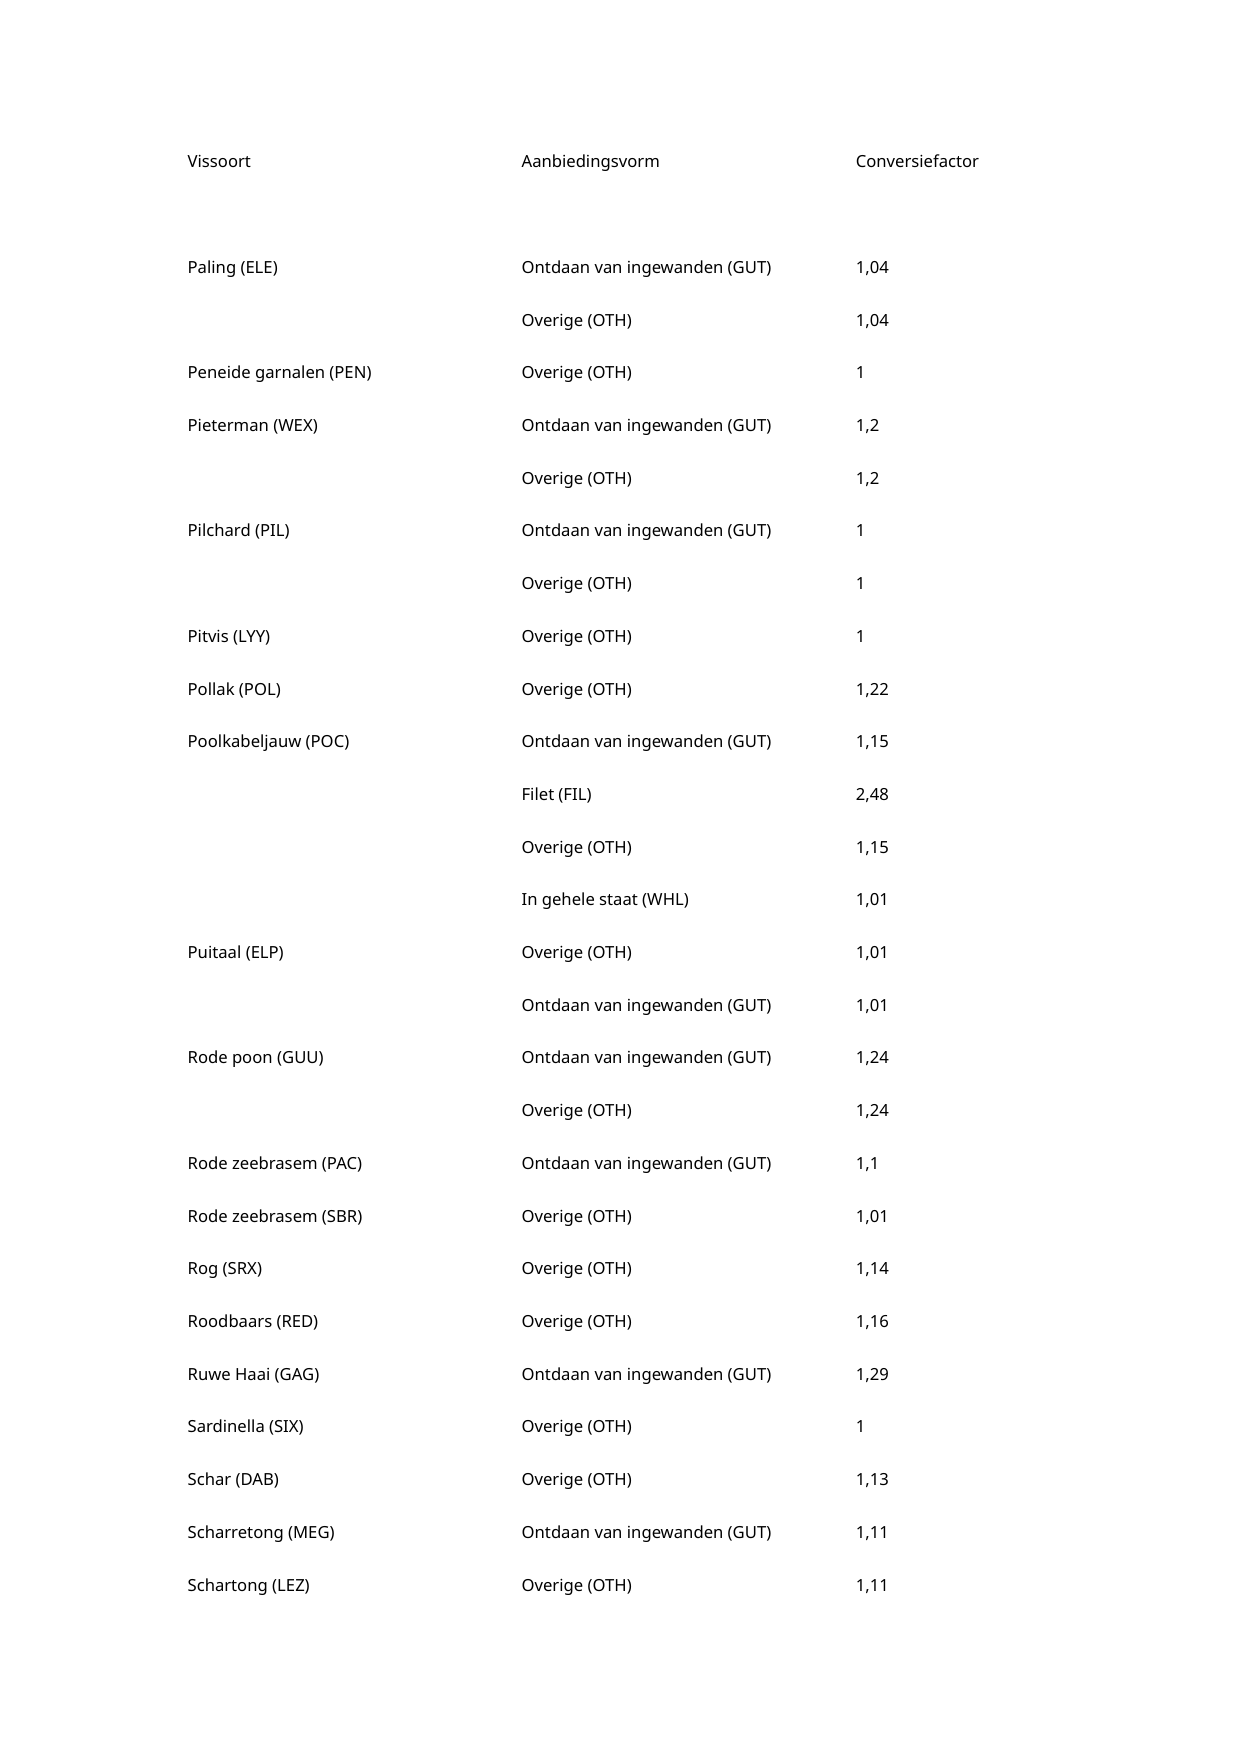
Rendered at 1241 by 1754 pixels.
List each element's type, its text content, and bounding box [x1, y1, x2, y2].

table_cell 2,48 [856, 783, 1053, 835]
table_cell 1 [856, 624, 1053, 677]
table_cell In gehele staat (WHL) [521, 888, 856, 941]
table_cell Rode zeebrasem (PAC) [188, 1151, 521, 1204]
table_cell Filet (FIL) [521, 783, 856, 835]
table_cell 1,04 [856, 255, 1053, 308]
table_cell Rode poon (GUU) [188, 1046, 521, 1151]
table_cell Roodbaars (RED) [188, 1310, 521, 1362]
table_cell 1,15 [856, 835, 1053, 888]
table_cell Ontdaan van ingewanden (GUT) [521, 1520, 856, 1573]
table_cell 1,01 [856, 993, 1053, 1046]
table_cell Pollak (POL) [188, 677, 521, 730]
table_cell Overige (OTH) [521, 308, 856, 361]
table_header Vissoort [188, 150, 521, 203]
table_cell Pieterman (WEX) [188, 414, 521, 519]
table_cell 1,01 [856, 1204, 1053, 1257]
table_cell Pitvis (LYY) [188, 624, 521, 677]
table_cell [521, 203, 856, 255]
table_cell Overige (OTH) [521, 1257, 856, 1309]
table_cell 1,11 [856, 1520, 1053, 1573]
table_header Conversiefactor [856, 150, 1053, 203]
table_cell Puitaal (ELP) [188, 941, 521, 1046]
table_cell Overige (OTH) [521, 1204, 856, 1257]
table_cell Scharretong (MEG) [188, 1520, 521, 1573]
table_cell 1,13 [856, 1468, 1053, 1520]
table_cell Overige (OTH) [521, 1099, 856, 1151]
table_cell Ontdaan van ingewanden (GUT) [521, 255, 856, 308]
table_cell Ontdaan van ingewanden (GUT) [521, 414, 856, 466]
table_cell 1 [856, 572, 1053, 624]
table_cell Schartong (LEZ) [188, 1573, 521, 1596]
table_cell Ontdaan van ingewanden (GUT) [521, 993, 856, 1046]
table_cell Overige (OTH) [521, 941, 856, 993]
table_cell 1,01 [856, 888, 1053, 941]
table_cell 1,04 [856, 308, 1053, 361]
table_cell 1,29 [856, 1362, 1053, 1415]
table_cell Overige (OTH) [521, 677, 856, 730]
table_cell 1 [856, 361, 1053, 413]
table_cell Ontdaan van ingewanden (GUT) [521, 1151, 856, 1204]
table_cell Ontdaan van ingewanden (GUT) [521, 1362, 856, 1415]
table_cell 1,1 [856, 1151, 1053, 1204]
table_cell Overige (OTH) [521, 1573, 856, 1596]
table_cell 1,11 [856, 1573, 1053, 1596]
table_cell 1,2 [856, 414, 1053, 466]
table_cell [188, 203, 521, 255]
table_cell Schar (DAB) [188, 1468, 521, 1520]
table_cell 1,2 [856, 466, 1053, 519]
table_cell Rog (SRX) [188, 1257, 521, 1309]
table_cell Overige (OTH) [521, 572, 856, 624]
table_cell Paling (ELE) [188, 255, 521, 361]
table_cell Ontdaan van ingewanden (GUT) [521, 730, 856, 782]
table_cell Overige (OTH) [521, 1415, 856, 1468]
table_cell Poolkabeljauw (POC) [188, 730, 521, 941]
table_header Aanbiedingsvorm [521, 150, 856, 203]
table_cell Rode zeebrasem (SBR) [188, 1204, 521, 1257]
table_cell Ontdaan van ingewanden (GUT) [521, 1046, 856, 1099]
table_cell Overige (OTH) [521, 361, 856, 413]
table_cell 1,22 [856, 677, 1053, 730]
table_cell [856, 203, 1053, 255]
table_cell 1,24 [856, 1099, 1053, 1151]
table_cell 1 [856, 519, 1053, 572]
table_cell Overige (OTH) [521, 1468, 856, 1520]
table_cell 1,14 [856, 1257, 1053, 1309]
table_cell Ruwe Haai (GAG) [188, 1362, 521, 1415]
table_cell Ontdaan van ingewanden (GUT) [521, 519, 856, 572]
table_cell Overige (OTH) [521, 466, 856, 519]
table_cell 1 [856, 1415, 1053, 1468]
table_cell Peneide garnalen (PEN) [188, 361, 521, 413]
table_cell Overige (OTH) [521, 624, 856, 677]
table_cell 1,24 [856, 1046, 1053, 1099]
table_cell 1,15 [856, 730, 1053, 782]
table_cell Overige (OTH) [521, 835, 856, 888]
table_cell 1,16 [856, 1310, 1053, 1362]
table_cell Sardinella (SIX) [188, 1415, 521, 1468]
table_cell Pilchard (PIL) [188, 519, 521, 624]
table_cell Overige (OTH) [521, 1310, 856, 1362]
table_cell 1,01 [856, 941, 1053, 993]
